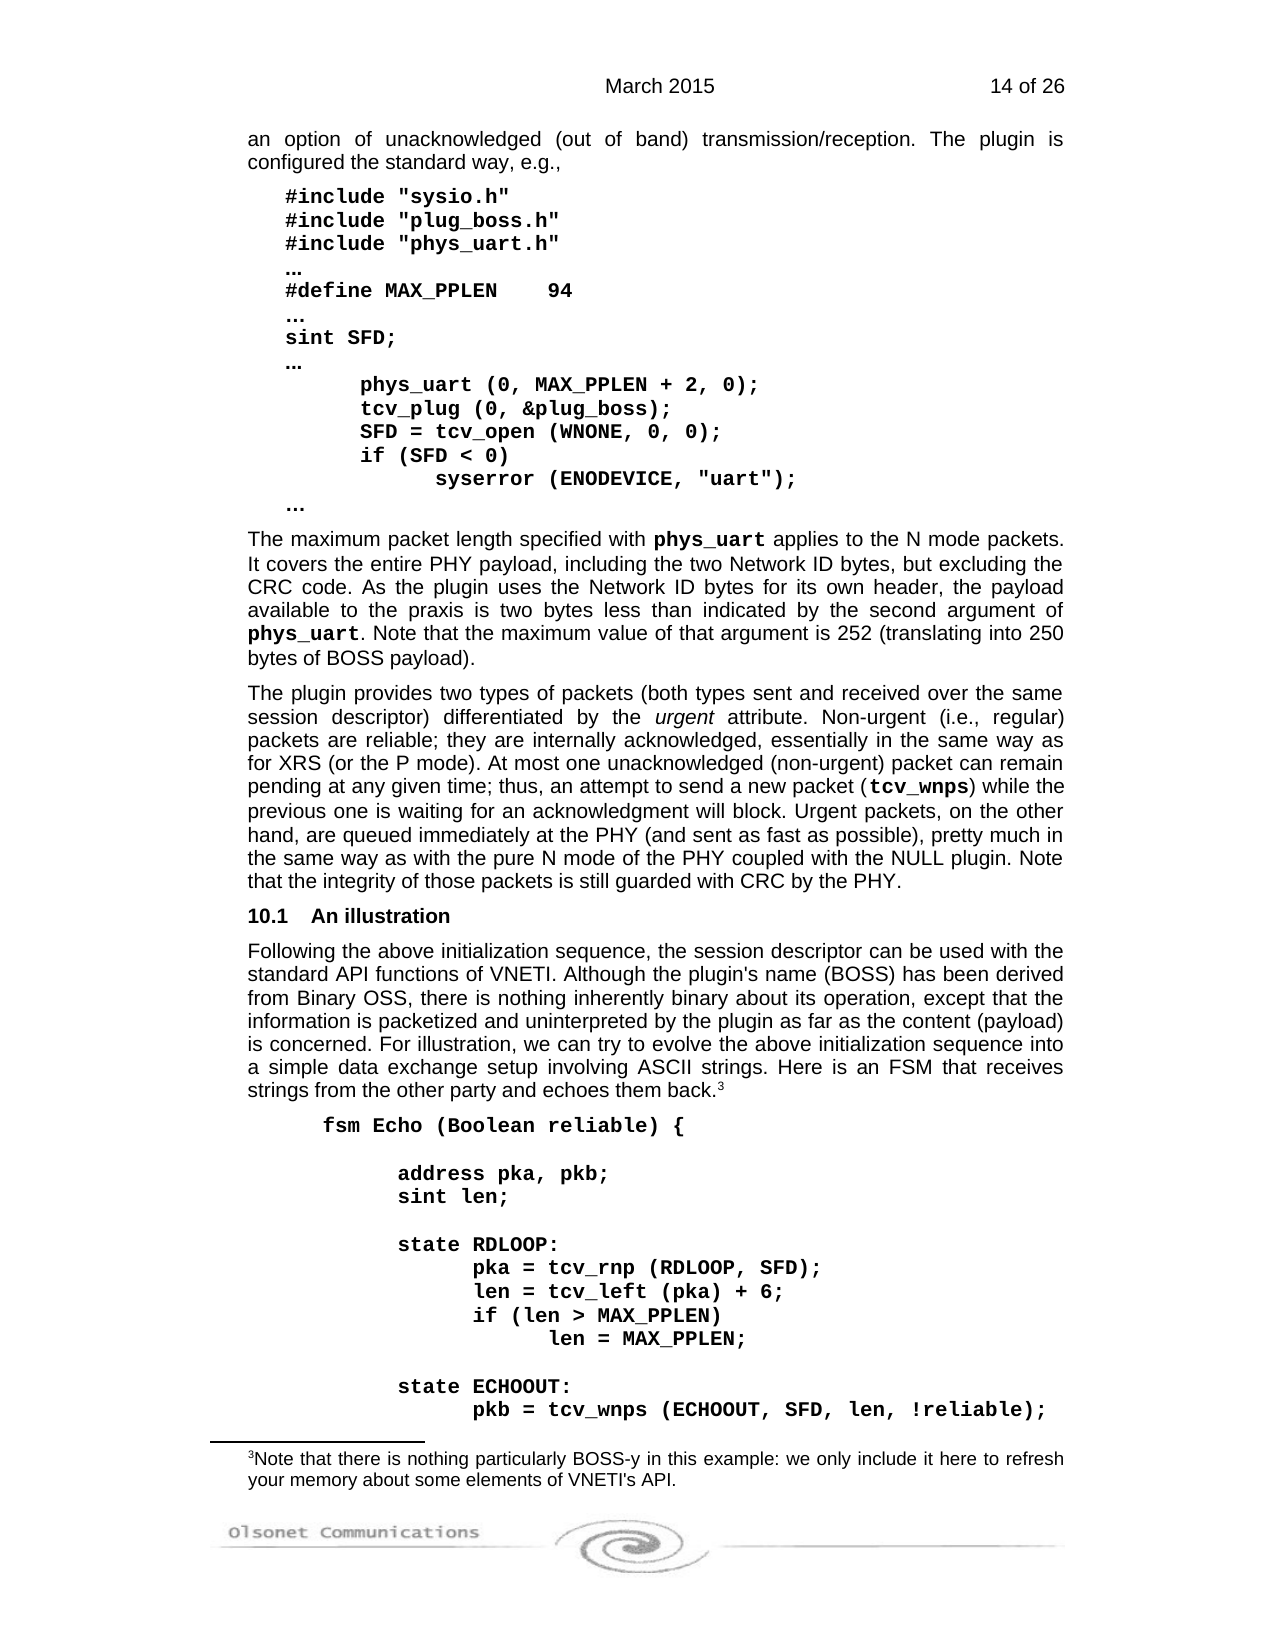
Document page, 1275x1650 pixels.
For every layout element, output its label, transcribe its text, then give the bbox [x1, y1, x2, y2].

text Following the above initialization sequence, the session descriptor can be used with the standard API functions of VNETI. Although the plugin's name (BOSS) has been derived from Binary OSS, there is nothing inherently binary about its operation, except that the information is packetized and uninterpreted by the plugin as far as the content (payload) is concerned. For illustration, we can try to evolve the above initialization sequence into a simple data exchange setup involving ASCII strings. Here is an FSM that receives strings from the other party and echoes them back. [247, 940, 1065, 1102]
text ... [285, 351, 1065, 374]
text if (len > MAX_PPLEN) [247, 1305, 1065, 1328]
text sint SFD; [285, 327, 1065, 351]
text phys_uart (0, MAX_PPLEN + 2, 0); [285, 374, 1065, 397]
text … [285, 492, 1065, 515]
text sint len; [247, 1186, 1065, 1210]
text The maximum packet length specified with phys_uart applies to the N mode packets. It covers the entire PHY payload, including the two Network ID bytes, but excluding the CRC code. As the plugin uses the Network ID bytes for its own header, the payload available to the praxis is two bytes less than indicated by the second argument of phys_uart. Note that the maximum value of that argument is 252 (translating into 250 bytes of BOSS payload). [247, 527, 1065, 670]
text tcv_plug (0, &plug_boss); [285, 397, 1065, 421]
text pka = tcv_rnp (RDLOOP, SFD); [247, 1257, 1065, 1281]
text syserror (ENODEVICE, "uart"); [285, 468, 1065, 492]
text len = MAX_PPLEN; [247, 1328, 1065, 1352]
text Note that there is nothing particularly BOSS-y in this example: we only include it here to refresh your memory about some elements of VNETI's API. [248, 1448, 1065, 1490]
text state ECHOOUT: [247, 1376, 1065, 1399]
text #define MAX_PPLEN 94 [285, 280, 1065, 304]
text SFD = tcv_open (WNONE, 0, 0); [285, 421, 1065, 445]
text if (SFD < 0) [285, 445, 1065, 468]
subtitle An illustration [247, 905, 1065, 928]
text state RDLOOP: [247, 1234, 1065, 1257]
text pkb = tcv_wnps (ECHOOUT, SFD, len, !reliable); [247, 1399, 1065, 1423]
text … [285, 304, 1065, 327]
text len = tcv_left (pka) + 6; [247, 1281, 1065, 1305]
text The plugin provides two types of packets (both types sent and received over the same session descriptor) differentiated by the urgent attribute. Non-urgent (i.e., regular) packets are reliable; they are internally acknowledged, essentially in the same way as for XRS (or the P mode). At most one unacknowledged (non-urgent) packet can remain pending at any given time; thus, an attempt to send a new packet (tcv_wnps) while the previous one is waiting for an acknowledgment will block. Urgent packets, on the other hand, are queued immediately at the PHY (and sent as fast as possible), pretty much in the same way as with the pure N mode of the PHY coupled with the NULL plugin. Note that the integrity of those packets is still guarded with CRC by the PHY. [247, 682, 1065, 893]
text address pka, pkb; [247, 1163, 1065, 1186]
text #include "sysio.h" [285, 186, 1065, 209]
text #include "phys_uart.h" [285, 233, 1065, 257]
text #include "plug_boss.h" [285, 209, 1065, 233]
text ... [285, 257, 1065, 280]
text fsm Echo (Boolean reliable) { [247, 1114, 1065, 1139]
text an option of unacknowledged (out of band) transmission/reception. The plugin is configured the standard way, e.g., [247, 128, 1065, 174]
picture [210, 1504, 1065, 1596]
